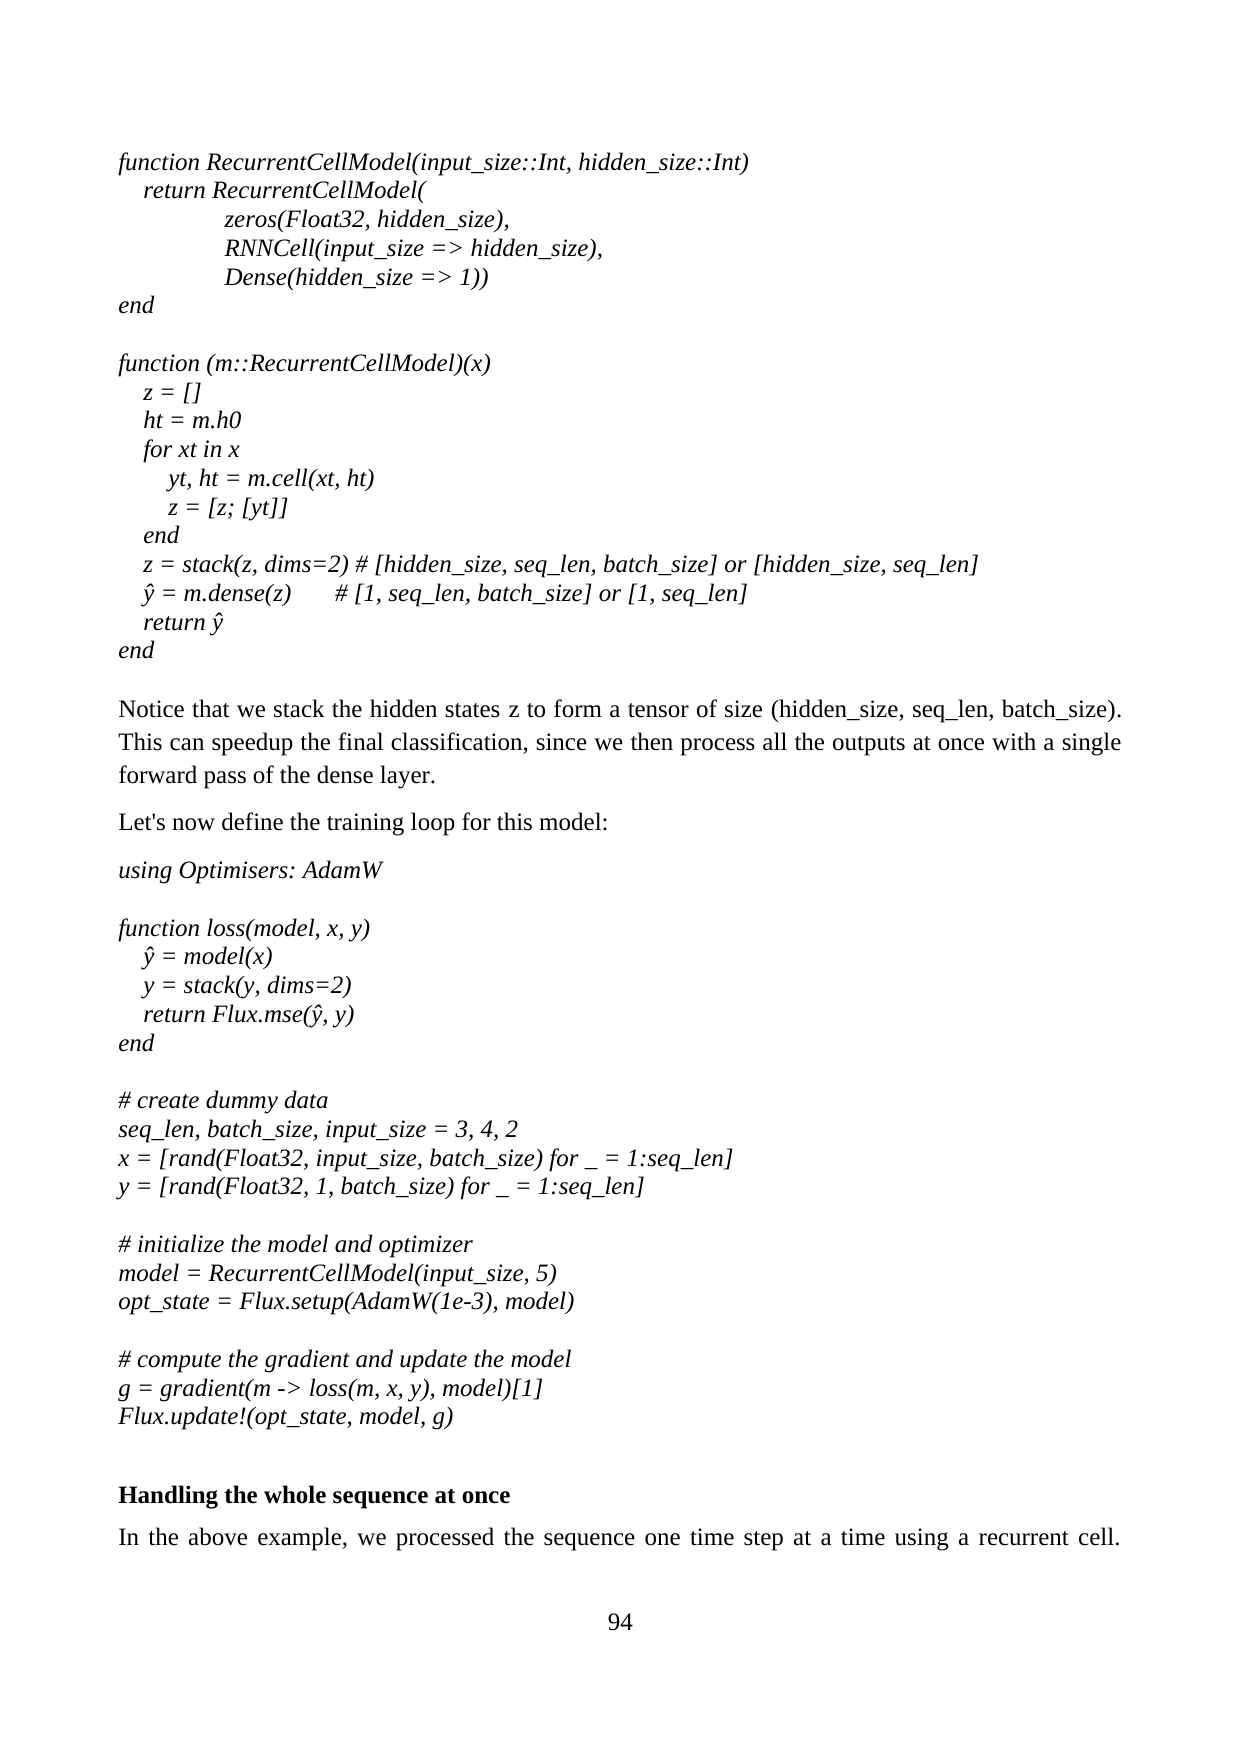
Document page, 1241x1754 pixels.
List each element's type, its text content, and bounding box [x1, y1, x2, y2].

text y = stack(y, dims=2) [118, 970, 1122, 999]
text function (m::RecurrentCellModel)(x) [118, 348, 1122, 377]
text In the above example, we processed the sequence one time step at a time using a recurrent cell. [118, 1522, 1122, 1550]
text # initialize the model and optimizer [118, 1229, 1122, 1258]
text g = gradient(m -> loss(m, x, y), model)[1] [118, 1373, 1122, 1401]
text Dense(hidden_size => 1)) [118, 262, 1122, 291]
text ht = m.h0 [118, 406, 1122, 434]
text opt_state = Flux.setup(AdamW(1e-3), model) [118, 1286, 1122, 1315]
text seq_len, batch_size, input_size = 3, 4, 2 [118, 1114, 1122, 1143]
text function RecurrentCellModel(input_size::Int, hidden_size::Int) [118, 147, 1122, 176]
text ŷ = model(x) [118, 941, 1122, 970]
text using Optimisers: AdamW [118, 855, 1122, 884]
text # compute the gradient and update the model [118, 1344, 1122, 1373]
text z = [] [118, 377, 1122, 406]
text end [118, 291, 1122, 319]
text y = [rand(Float32, 1, batch_size) for _ = 1:seq_len] [118, 1171, 1122, 1200]
text x = [rand(Float32, input_size, batch_size) for _ = 1:seq_len] [118, 1143, 1122, 1171]
text return ŷ [118, 607, 1122, 636]
text # create dummy data [118, 1085, 1122, 1114]
text return Flux.mse(ŷ, y) [118, 999, 1122, 1028]
text function loss(model, x, y) [118, 913, 1122, 941]
text for xt in x [118, 434, 1122, 463]
text Flux.update!(opt_state, model, g) [118, 1401, 1122, 1430]
text end [118, 1028, 1122, 1056]
text RNNCell(input_size => hidden_size), [118, 233, 1122, 262]
text Let's now define the training loop for this model: [118, 807, 1122, 836]
text Notice that we stack the hidden states z to form a tensor of size (hidden_size, seq_len, batch_size). This can speedup the final classification, since we then process all the outputs at once with a single forward pass of the dense layer. [118, 694, 1122, 789]
text z = stack(z, dims=2) # [hidden_size, seq_len, batch_size] or [hidden_size, seq_len] [118, 549, 1122, 578]
text model = RecurrentCellModel(input_size, 5) [118, 1258, 1122, 1286]
subtitle Handling the whole sequence at once [118, 1480, 1122, 1509]
text return RecurrentCellModel( [118, 176, 1122, 204]
text end [118, 636, 1122, 664]
text yt, ht = m.cell(xt, ht) [118, 463, 1122, 492]
text ŷ = m.dense(z) # [1, seq_len, batch_size] or [1, seq_len] [118, 578, 1122, 607]
text end [118, 521, 1122, 549]
text z = [z; [yt]] [118, 492, 1122, 521]
text zeros(Float32, hidden_size), [118, 204, 1122, 233]
